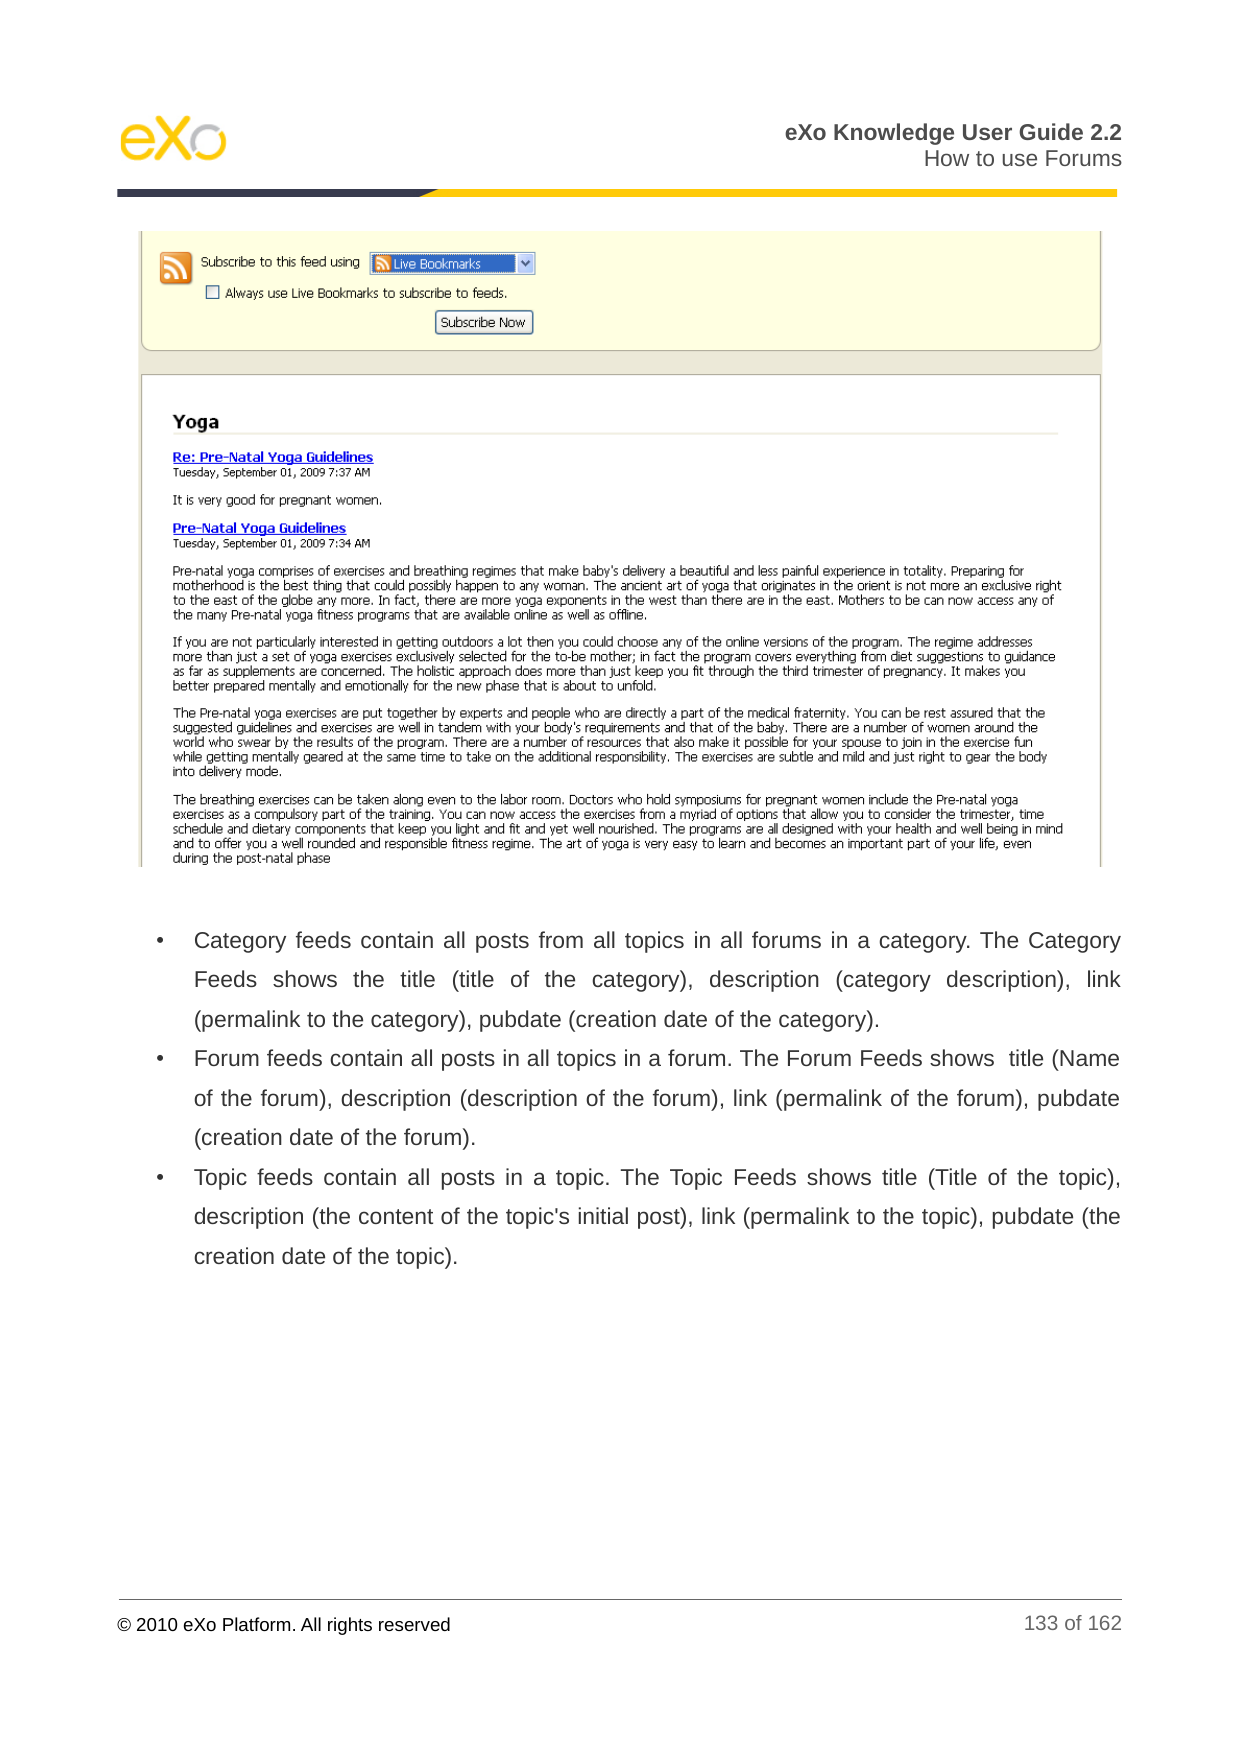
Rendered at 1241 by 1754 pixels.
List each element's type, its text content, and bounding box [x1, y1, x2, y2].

list Forum feeds contain all posts in all topics in a forum. The Forum Feeds shows title (Name of the forum), description (description of the forum), link (permalink of the forum), pubdate (creation date of the forum). [156, 1045, 1122, 1151]
picture [117, 189, 1118, 197]
picture [120, 115, 227, 161]
list Topic feeds contain all posts in a topic. The Topic Feeds shows title (Title of the topic), description (the content of the topic's initial post), link (permalink to the topic), pubdate (the creation date of the topic). [156, 1164, 1122, 1269]
picture [138, 231, 1103, 867]
list Category feeds contain all posts from all topics in all forums in a category. The Category Feeds shows the title (title of the category), description (category description), link (permalink to the category), pubdate (creation date of the category). [156, 927, 1122, 1032]
